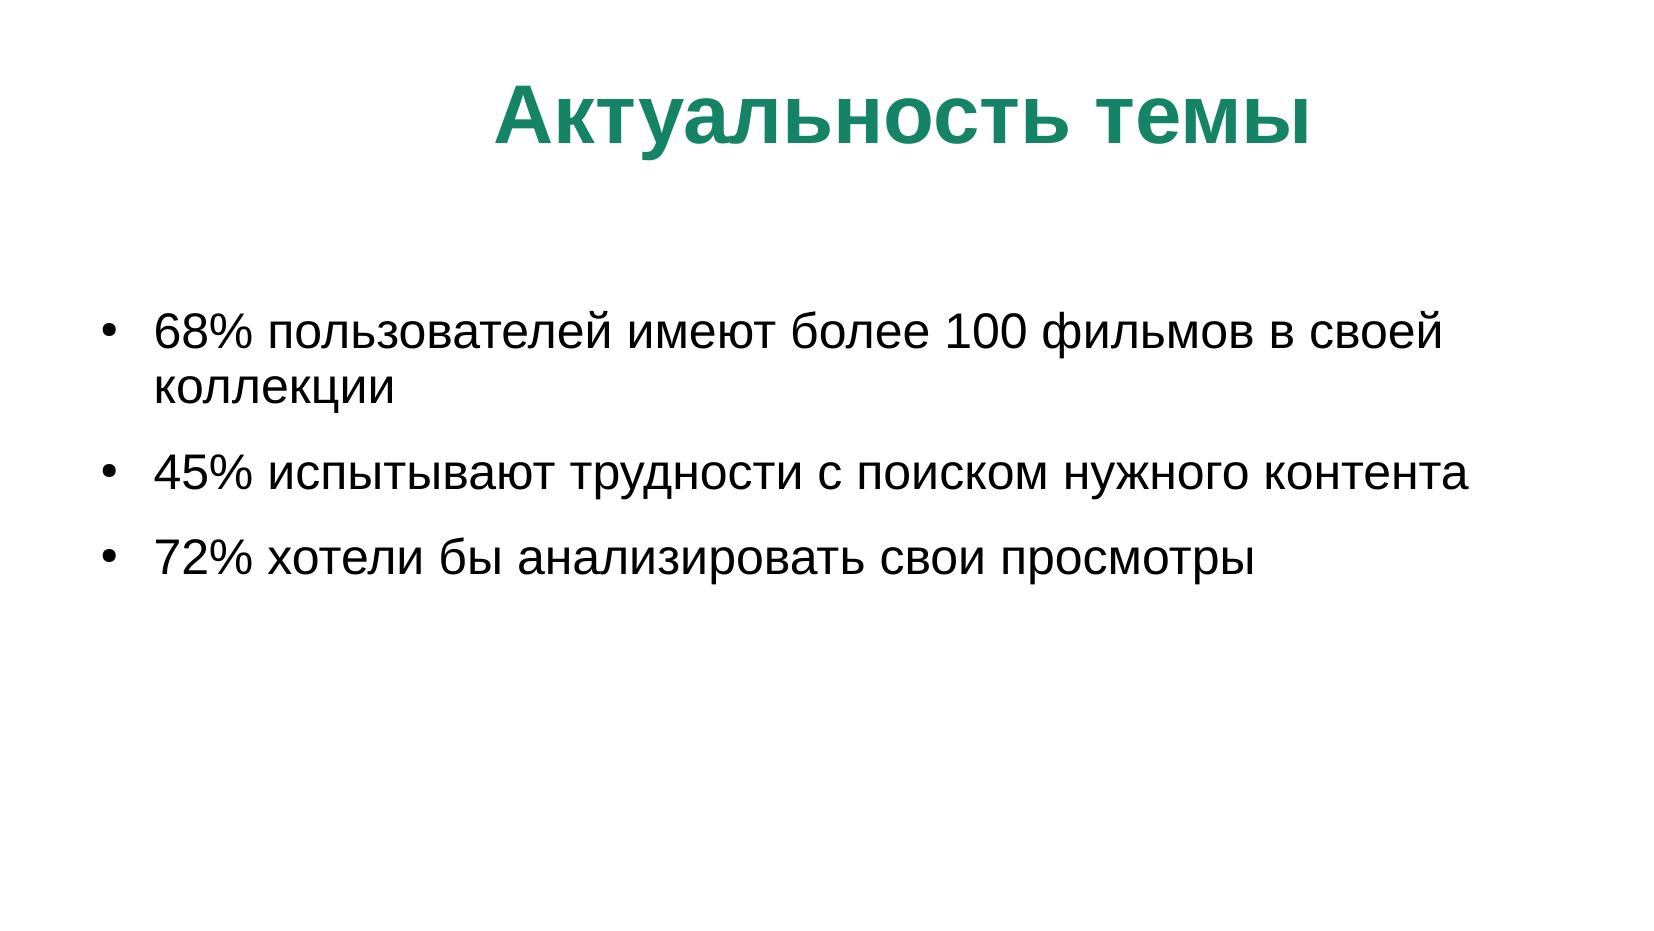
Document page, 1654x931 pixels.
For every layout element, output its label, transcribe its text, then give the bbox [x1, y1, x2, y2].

list 68% пользователей имеют более 100 фильмов в своей коллекции 45% испытывают трудности с поиском нужного контента 72% хотели бы анализировать свои просмотры [82, 217, 1571, 758]
title Актуальность темы [289, 12, 1447, 217]
